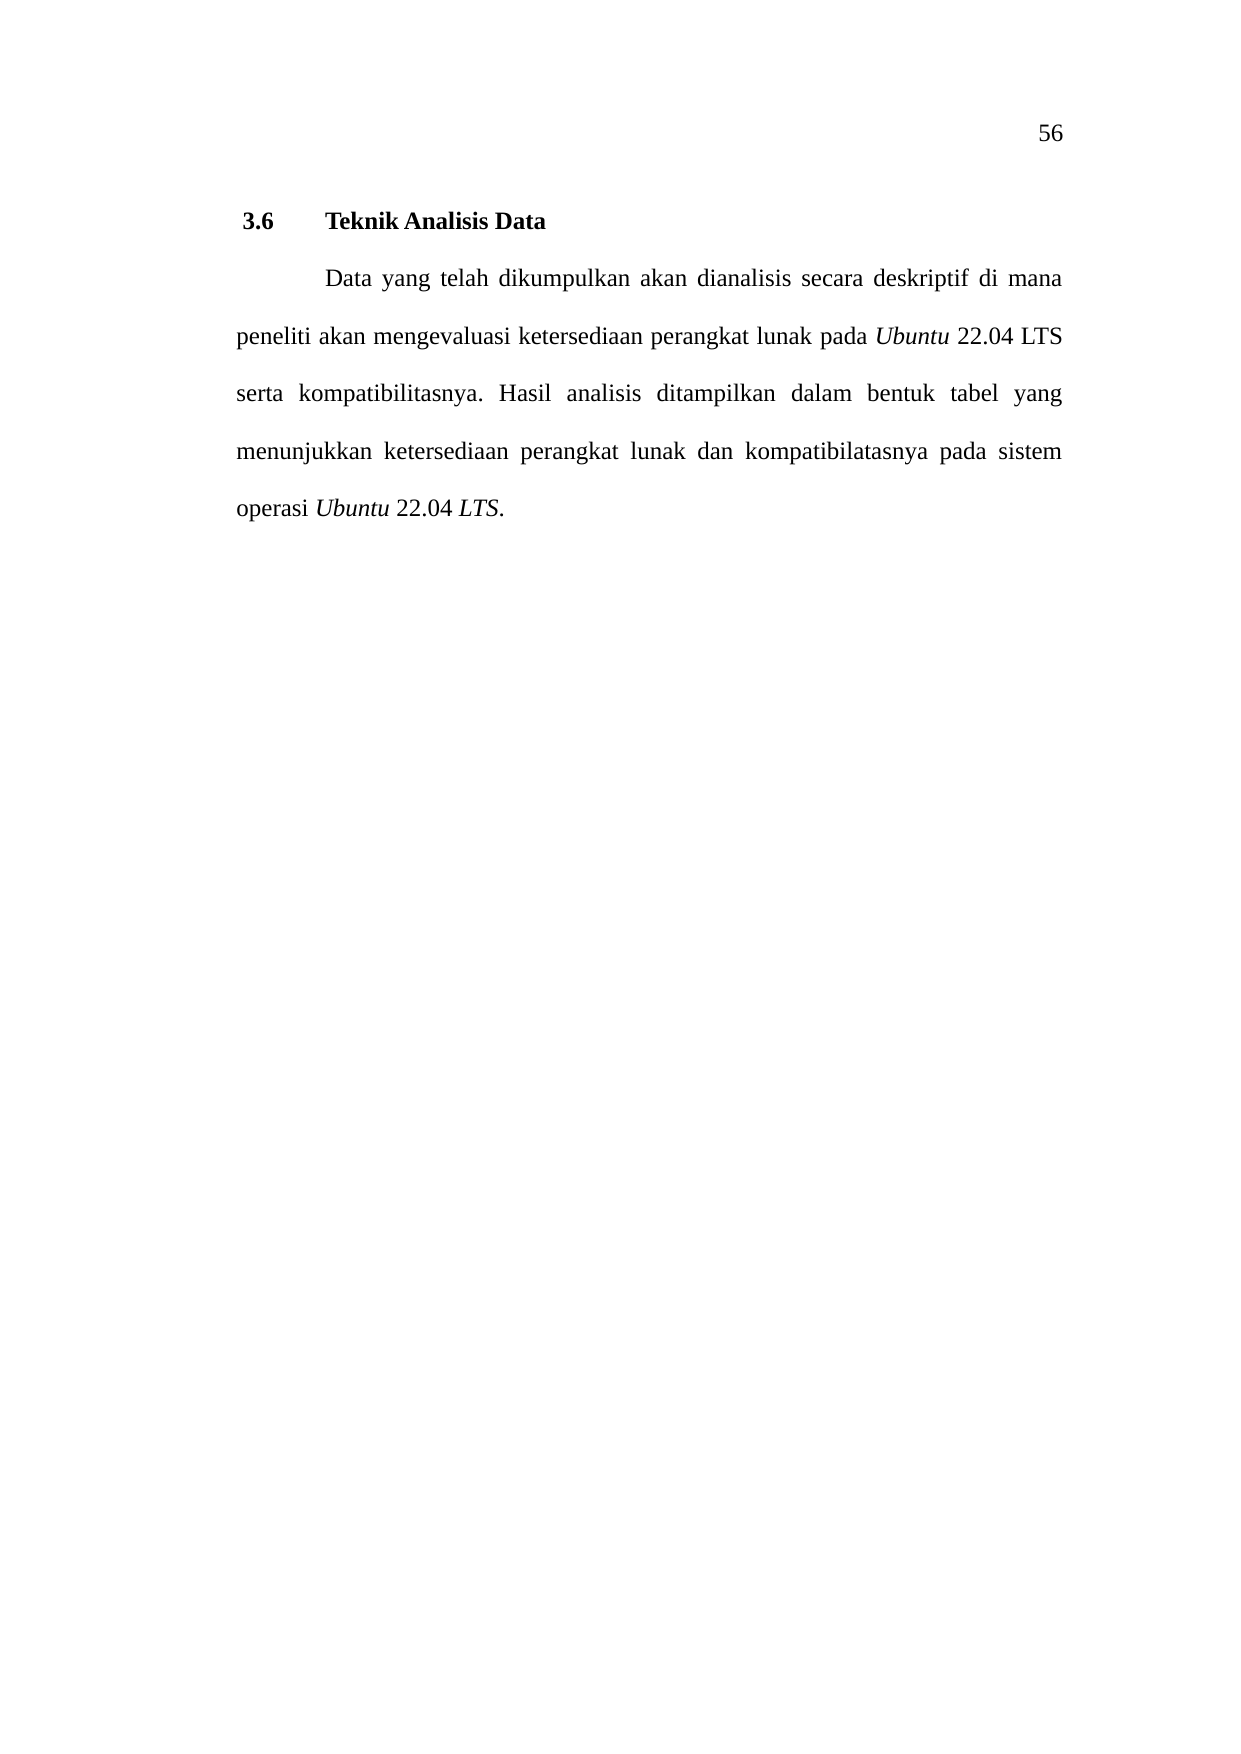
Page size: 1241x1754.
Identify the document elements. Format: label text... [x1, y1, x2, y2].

text Data yang telah dikumpulkan akan dianalisis secara deskriptif di mana peneliti akan mengevaluasi ketersediaan perangkat lunak pada Ubuntu 22.04 LTS serta kompatibilitasnya. Hasil analisis ditampilkan dalam bentuk tabel yang menunjukkan ketersediaan perangkat lunak dan kompatibilatasnya pada sistem operasi Ubuntu 22.04 LTS. [236, 263, 1063, 522]
subtitle Teknik Analisis Data [236, 206, 1063, 235]
